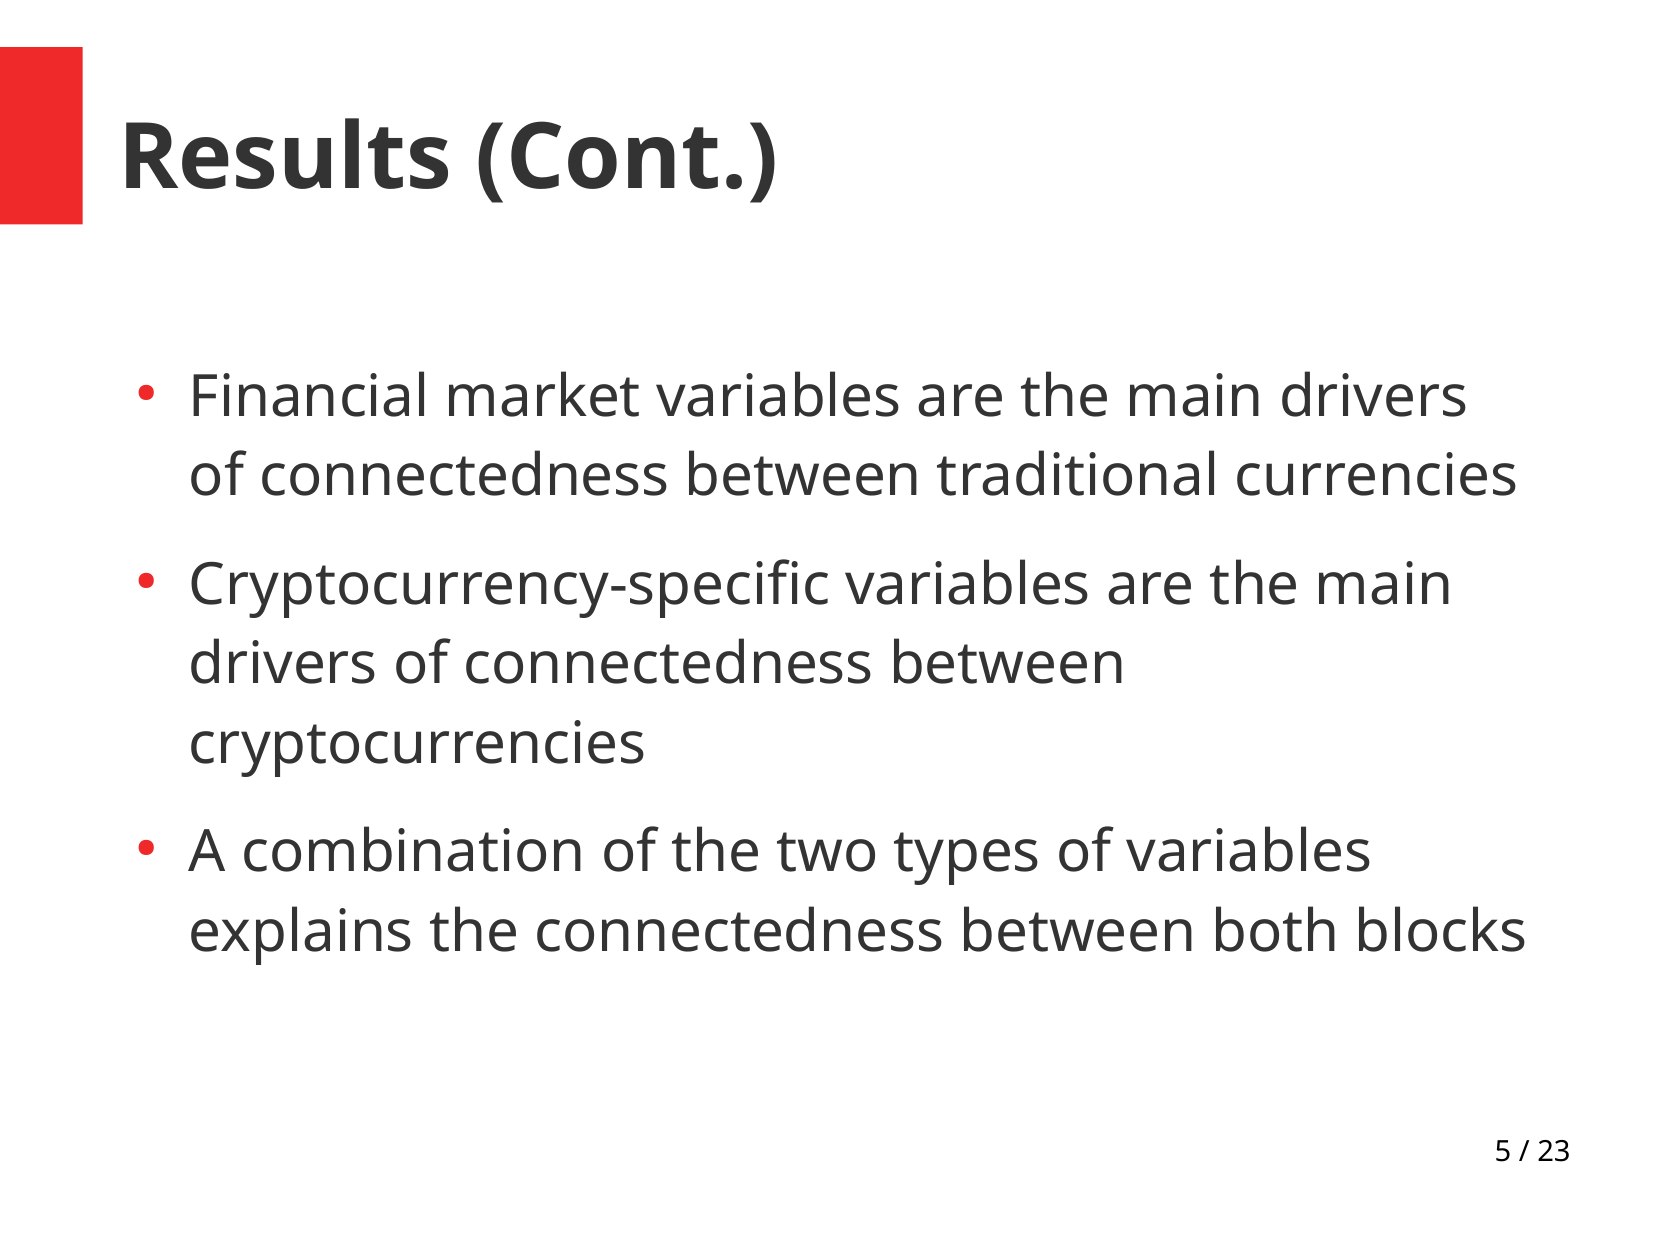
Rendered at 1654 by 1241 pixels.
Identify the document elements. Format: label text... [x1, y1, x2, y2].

title Results (Cont.) [118, 49, 1571, 257]
list Financial market variables are the main drivers of connectedness between traditional currencies Cryptocurrency-specific variables are the main drivers of connectedness between cryptocurrencies A combination of the two types of variables explains the connectedness between both blocks [118, 354, 1536, 1074]
